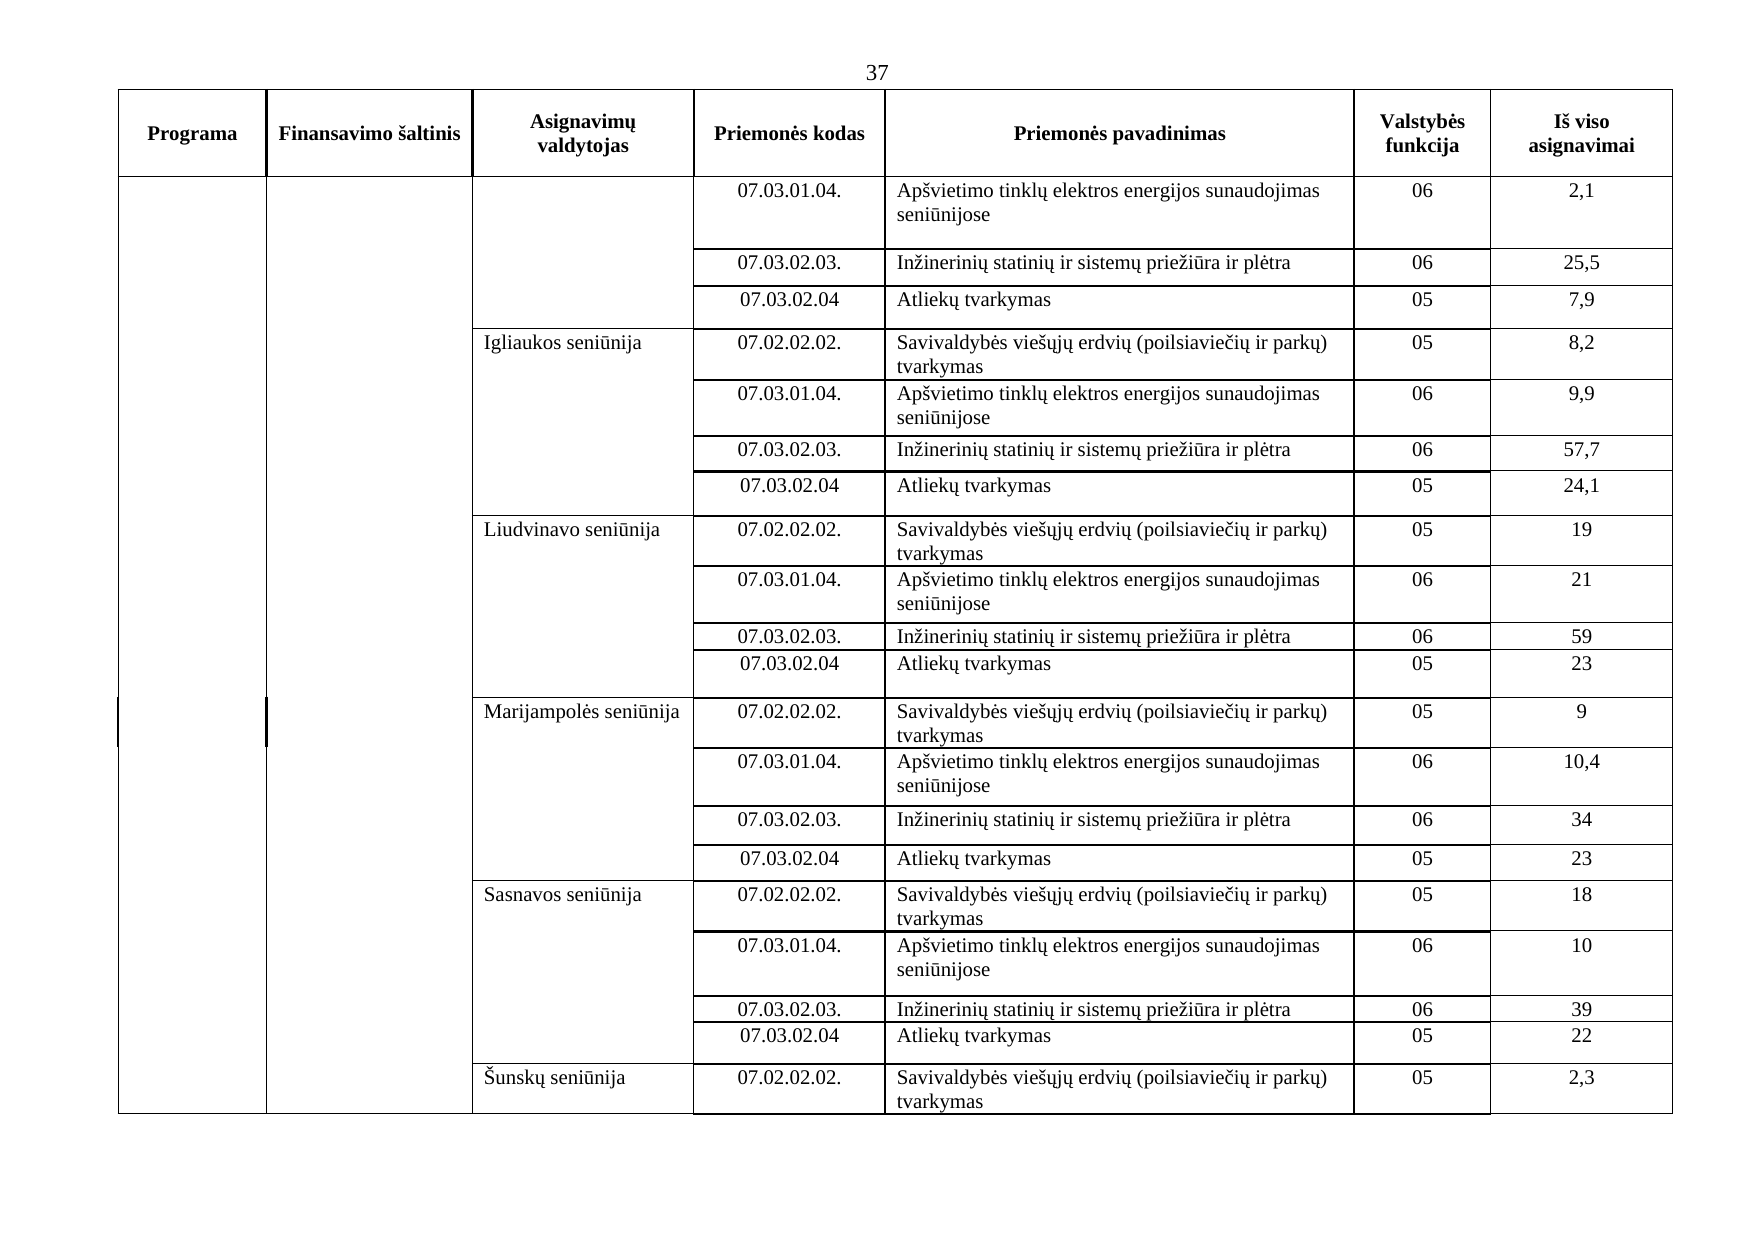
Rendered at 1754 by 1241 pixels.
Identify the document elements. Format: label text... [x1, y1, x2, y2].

table_cell 06 [1355, 807, 1490, 844]
table_cell Marijampolės seniūnija [473, 698, 693, 880]
table_cell 07.03.01.04. [694, 381, 884, 435]
table_cell 07.03.02.03. [694, 250, 884, 285]
table_cell 05 [1355, 1023, 1490, 1063]
table_cell 19 [1491, 516, 1672, 565]
table_cell 21 [1491, 566, 1672, 622]
table_cell 07.03.02.04 [694, 1023, 884, 1063]
table_cell 18 [1491, 881, 1672, 930]
table_cell Šunskų seniūnija [473, 1064, 693, 1113]
table_cell Liudvinavo seniūnija [473, 516, 693, 697]
table_header Programa [119, 90, 265, 176]
table_cell 07.03.01.04. [694, 749, 884, 804]
table_cell 07.02.02.02. [694, 1065, 884, 1113]
table_cell Savivaldybės viešųjų erdvių (poilsiaviečių ir parkų) tvarkymas [886, 330, 1353, 378]
table_cell 06 [1355, 177, 1490, 248]
table_cell Savivaldybės viešųjų erdvių (poilsiaviečių ir parkų) tvarkymas [886, 517, 1353, 565]
table_cell 07.03.02.03. [694, 807, 884, 844]
table_cell Inžinerinių statinių ir sistemų priežiūra ir plėtra [886, 997, 1353, 1021]
table_cell 07.02.02.02. [694, 517, 884, 565]
table_cell [119, 177, 266, 697]
table_cell Inžinerinių statinių ir sistemų priežiūra ir plėtra [886, 437, 1353, 470]
table_cell 39 [1491, 996, 1672, 1021]
table_cell [268, 697, 472, 747]
table_cell 06 [1355, 997, 1490, 1021]
table_cell [473, 177, 693, 328]
table_cell 07.03.02.04 [694, 651, 884, 697]
table_cell 05 [1355, 1065, 1490, 1113]
table_cell Apšvietimo tinklų elektros energijos sunaudojimas seniūnijose [886, 749, 1353, 804]
table_cell 05 [1355, 473, 1490, 515]
table_cell 07.03.01.04. [694, 177, 884, 248]
table_cell 24,1 [1491, 471, 1672, 515]
table_cell [267, 747, 472, 1113]
table_cell Atliekų tvarkymas [886, 473, 1353, 515]
table_cell 05 [1355, 287, 1490, 328]
table_cell 9,9 [1491, 380, 1672, 435]
table_cell 23 [1491, 845, 1672, 880]
table_cell Igliaukos seniūnija [473, 329, 693, 515]
table_header Valstybės funkcija [1355, 90, 1490, 176]
table_cell 07.03.02.04 [694, 473, 884, 515]
table_cell 2,3 [1491, 1064, 1672, 1113]
table_cell 06 [1355, 624, 1490, 648]
table_cell 9 [1491, 698, 1672, 747]
table_cell [119, 747, 266, 1113]
table_header Priemonės kodas [695, 90, 884, 176]
table_cell Savivaldybės viešųjų erdvių (poilsiaviečių ir parkų) tvarkymas [886, 699, 1353, 747]
table_cell 07.03.01.04. [694, 933, 884, 994]
table_cell 06 [1355, 749, 1490, 804]
table_cell Atliekų tvarkymas [886, 651, 1353, 697]
table_cell 05 [1355, 846, 1490, 880]
table_header Finansavimo šaltinis [268, 90, 471, 176]
table_cell 59 [1491, 623, 1672, 648]
table_cell 07.03.02.03. [694, 997, 884, 1021]
table_cell 06 [1355, 250, 1490, 285]
table_cell 06 [1355, 437, 1490, 470]
table_cell Inžinerinių statinių ir sistemų priežiūra ir plėtra [886, 807, 1353, 844]
table_cell Atliekų tvarkymas [886, 846, 1353, 880]
table_cell Savivaldybės viešųjų erdvių (poilsiaviečių ir parkų) tvarkymas [886, 882, 1353, 930]
table_cell 10,4 [1491, 748, 1672, 804]
table_cell 07.03.02.03. [694, 437, 884, 470]
table_cell Inžinerinių statinių ir sistemų priežiūra ir plėtra [886, 624, 1353, 648]
table_cell 06 [1355, 567, 1490, 622]
table_cell Inžinerinių statinių ir sistemų priežiūra ir plėtra [886, 250, 1353, 285]
table_cell Apšvietimo tinklų elektros energijos sunaudojimas seniūnijose [886, 567, 1353, 622]
table_cell [267, 177, 472, 697]
table_cell 23 [1491, 650, 1672, 697]
table_cell Apšvietimo tinklų elektros energijos sunaudojimas seniūnijose [886, 177, 1353, 248]
table_cell 10 [1491, 931, 1672, 994]
table_cell 34 [1491, 806, 1672, 844]
table_cell 05 [1355, 651, 1490, 697]
table_cell 07.02.02.02. [694, 330, 884, 378]
table_cell 07.02.02.02. [694, 882, 884, 930]
table_cell 06 [1355, 381, 1490, 435]
table_cell 22 [1491, 1022, 1672, 1063]
table_cell 07.02.02.02. [694, 699, 884, 747]
table_cell 2,1 [1491, 177, 1672, 248]
table_cell 25,5 [1491, 249, 1672, 285]
table_cell Savivaldybės viešųjų erdvių (poilsiaviečių ir parkų) tvarkymas [886, 1065, 1353, 1113]
table_cell 05 [1355, 882, 1490, 930]
table_cell 06 [1355, 933, 1490, 994]
table_cell 05 [1355, 699, 1490, 747]
table_cell 8,2 [1491, 329, 1672, 378]
table_cell [119, 697, 265, 747]
table_cell 57,7 [1491, 436, 1672, 470]
table_cell 07.03.02.04 [694, 287, 884, 328]
table_cell Apšvietimo tinklų elektros energijos sunaudojimas seniūnijose [886, 381, 1353, 435]
table_cell 05 [1355, 330, 1490, 378]
table_cell 07.03.02.03. [694, 624, 884, 648]
table_cell 07.03.01.04. [694, 567, 884, 622]
table_cell Sasnavos seniūnija [473, 881, 693, 1063]
table_cell 07.03.02.04 [694, 846, 884, 880]
table_cell Apšvietimo tinklų elektros energijos sunaudojimas seniūnijose [886, 933, 1353, 994]
table_cell Atliekų tvarkymas [886, 1023, 1353, 1063]
table_cell Atliekų tvarkymas [886, 287, 1353, 328]
table_header Priemonės pavadinimas [886, 90, 1353, 176]
table_cell 05 [1355, 517, 1490, 565]
table_cell 7,9 [1491, 286, 1672, 328]
table_header Asignavimų valdytojas [474, 90, 693, 176]
table_header Iš viso asignavimai [1491, 90, 1672, 176]
